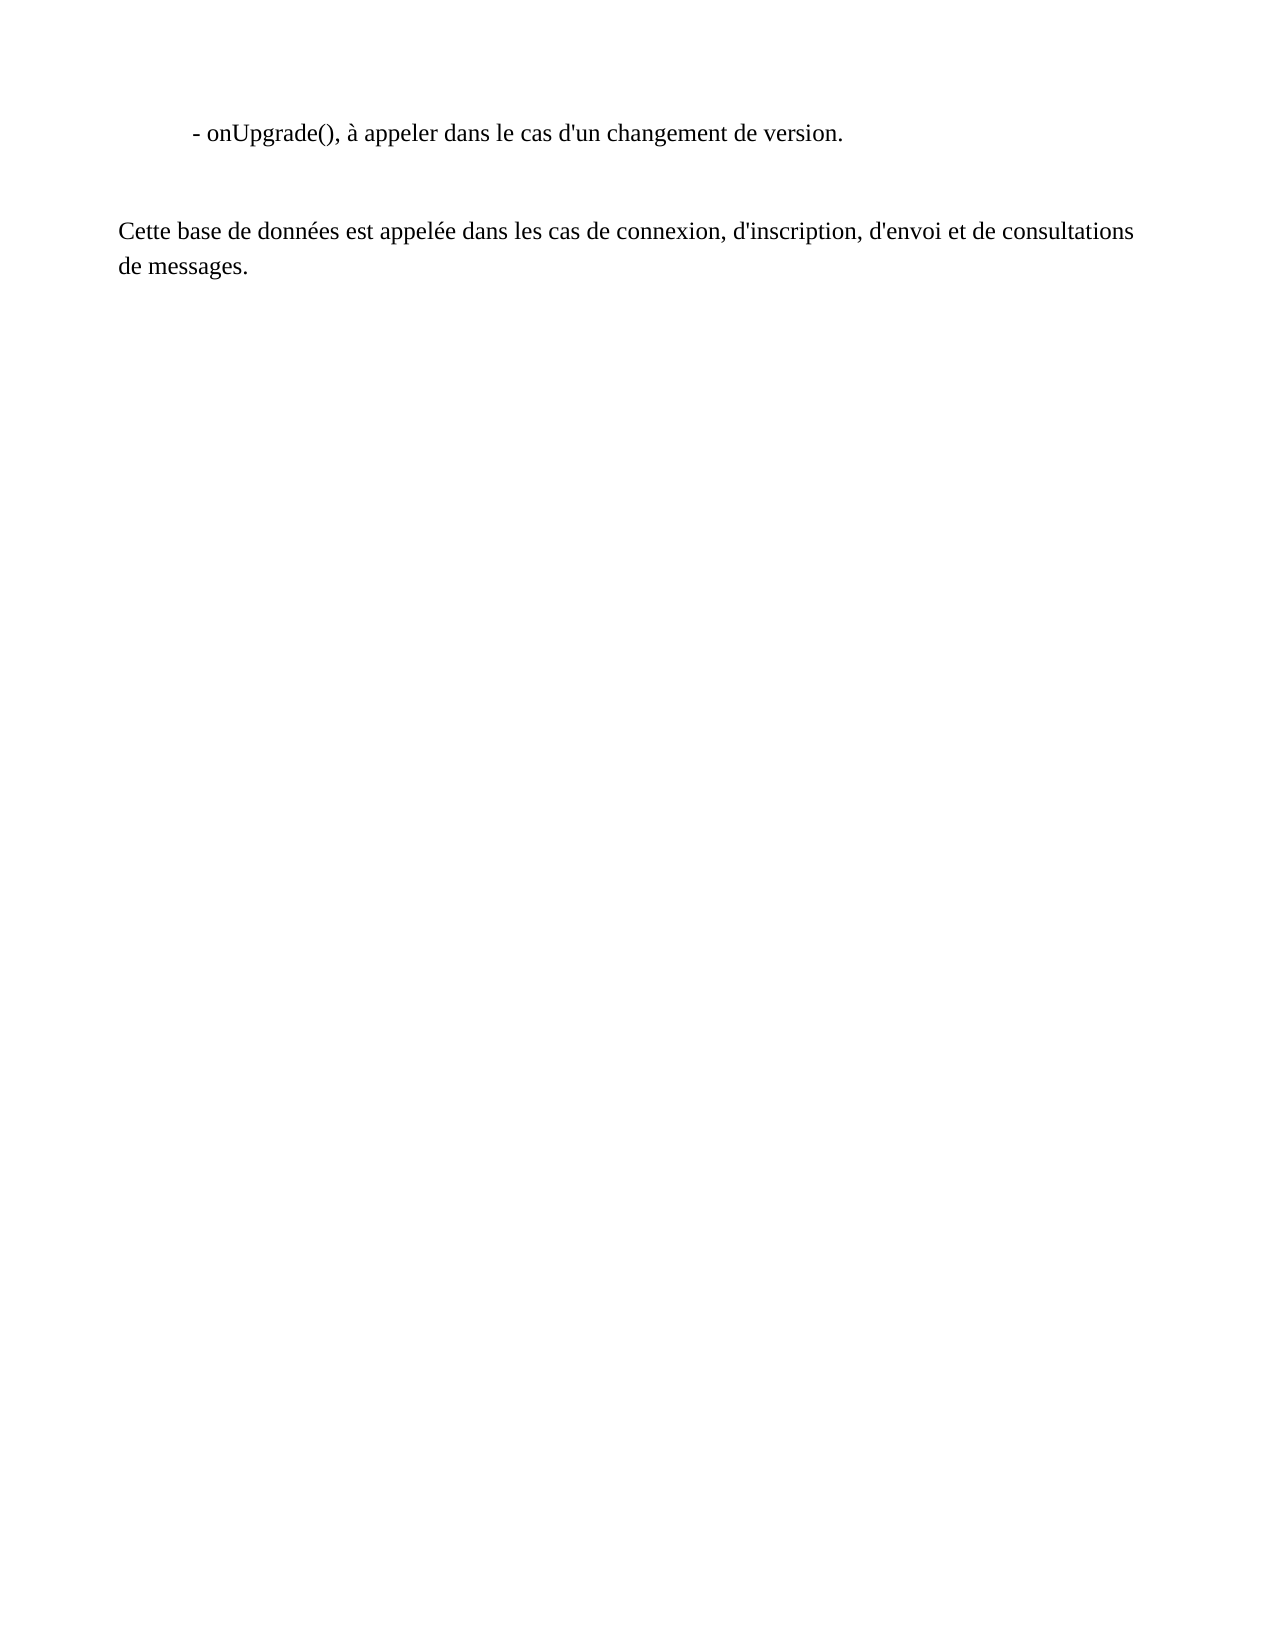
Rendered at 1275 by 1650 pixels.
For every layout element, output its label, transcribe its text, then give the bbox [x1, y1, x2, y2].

text - onUpgrade(), à appeler dans le cas d'un changement de version. [118, 118, 1157, 147]
text Cette base de données est appelée dans les cas de connexion, d'inscription, d'envoi et de consultations de messages. [118, 216, 1157, 279]
